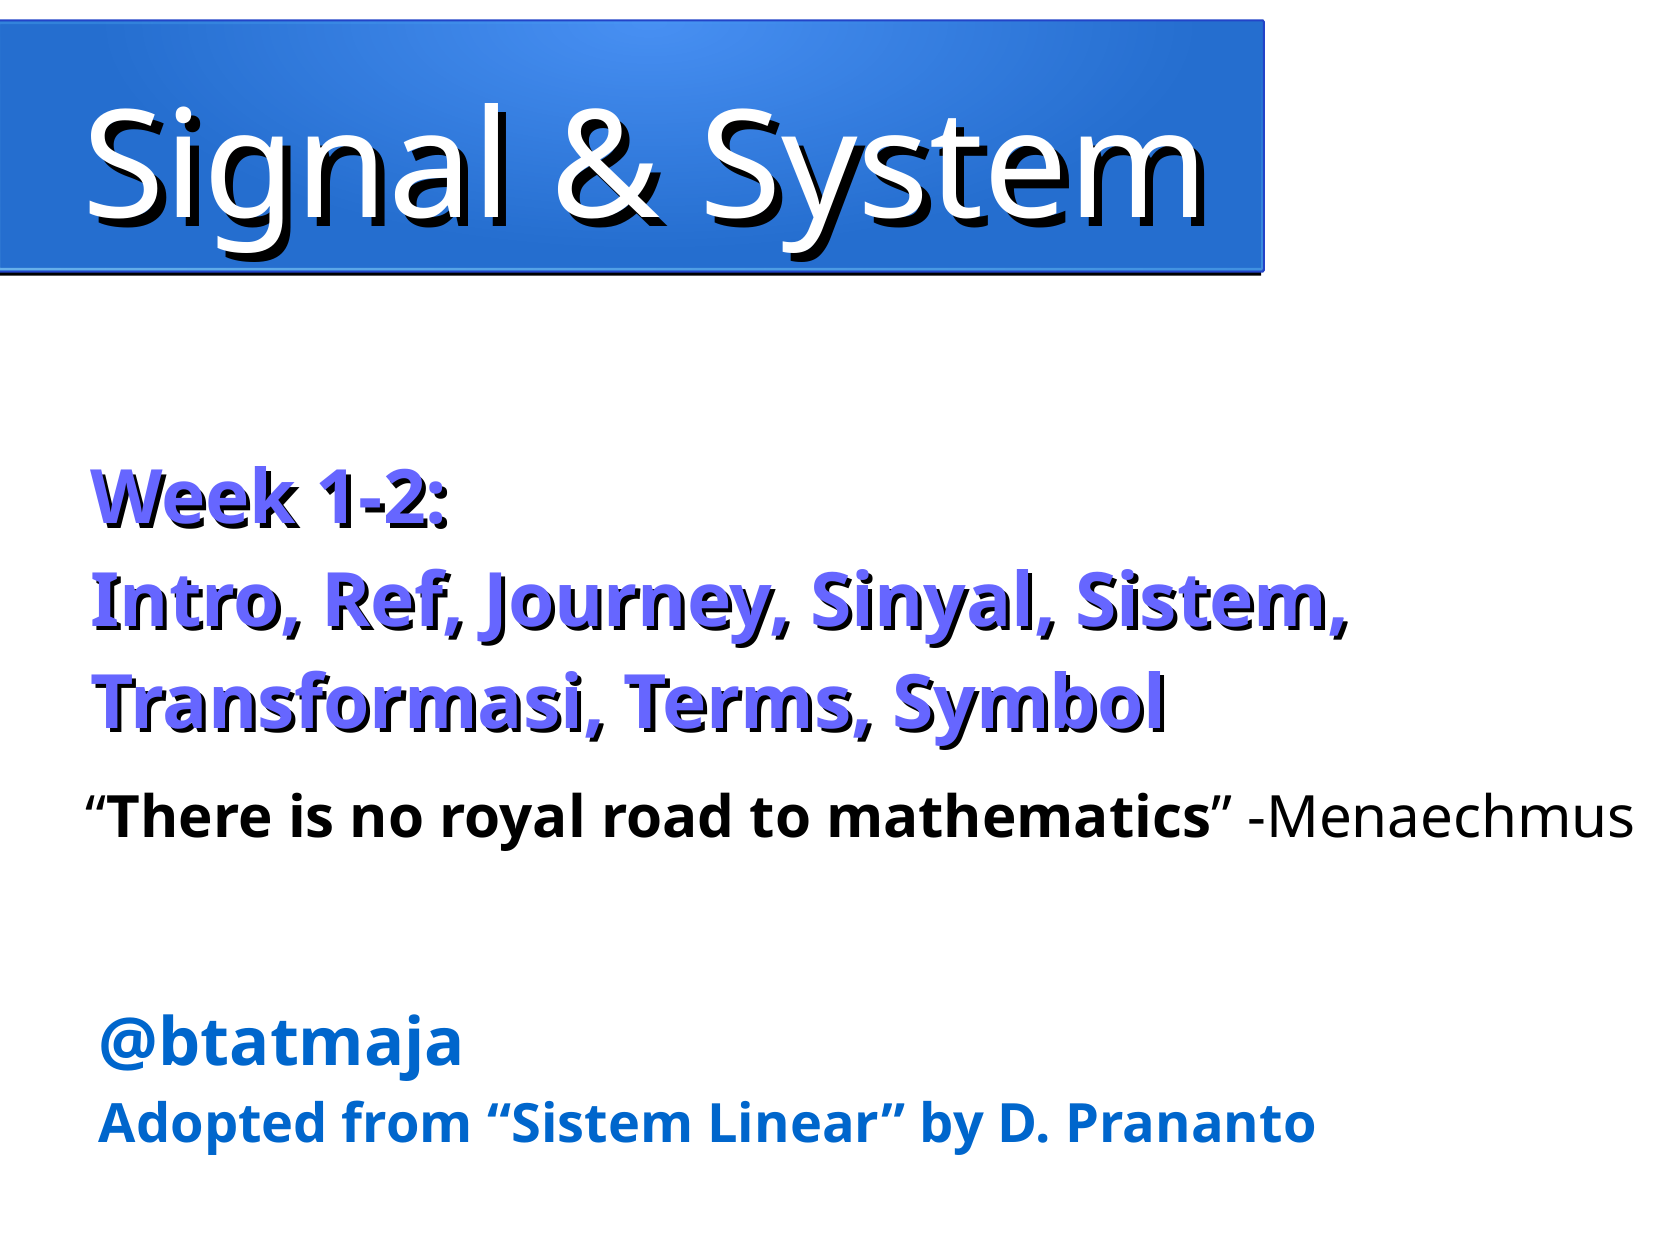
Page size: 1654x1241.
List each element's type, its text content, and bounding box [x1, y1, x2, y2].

text_box Week 1-2: Intro, Ref, Journey, Sinyal, Sistem, Transformasi, Terms, Symbol [75, 436, 1405, 705]
text_box @btatmaja Adopted from “Sistem Linear” by D. Prananto [84, 986, 1601, 1138]
subtitle Signal & System [82, 75, 1235, 244]
text_box “There is no royal road to mathematics” -Menaechmus [70, 767, 1576, 849]
